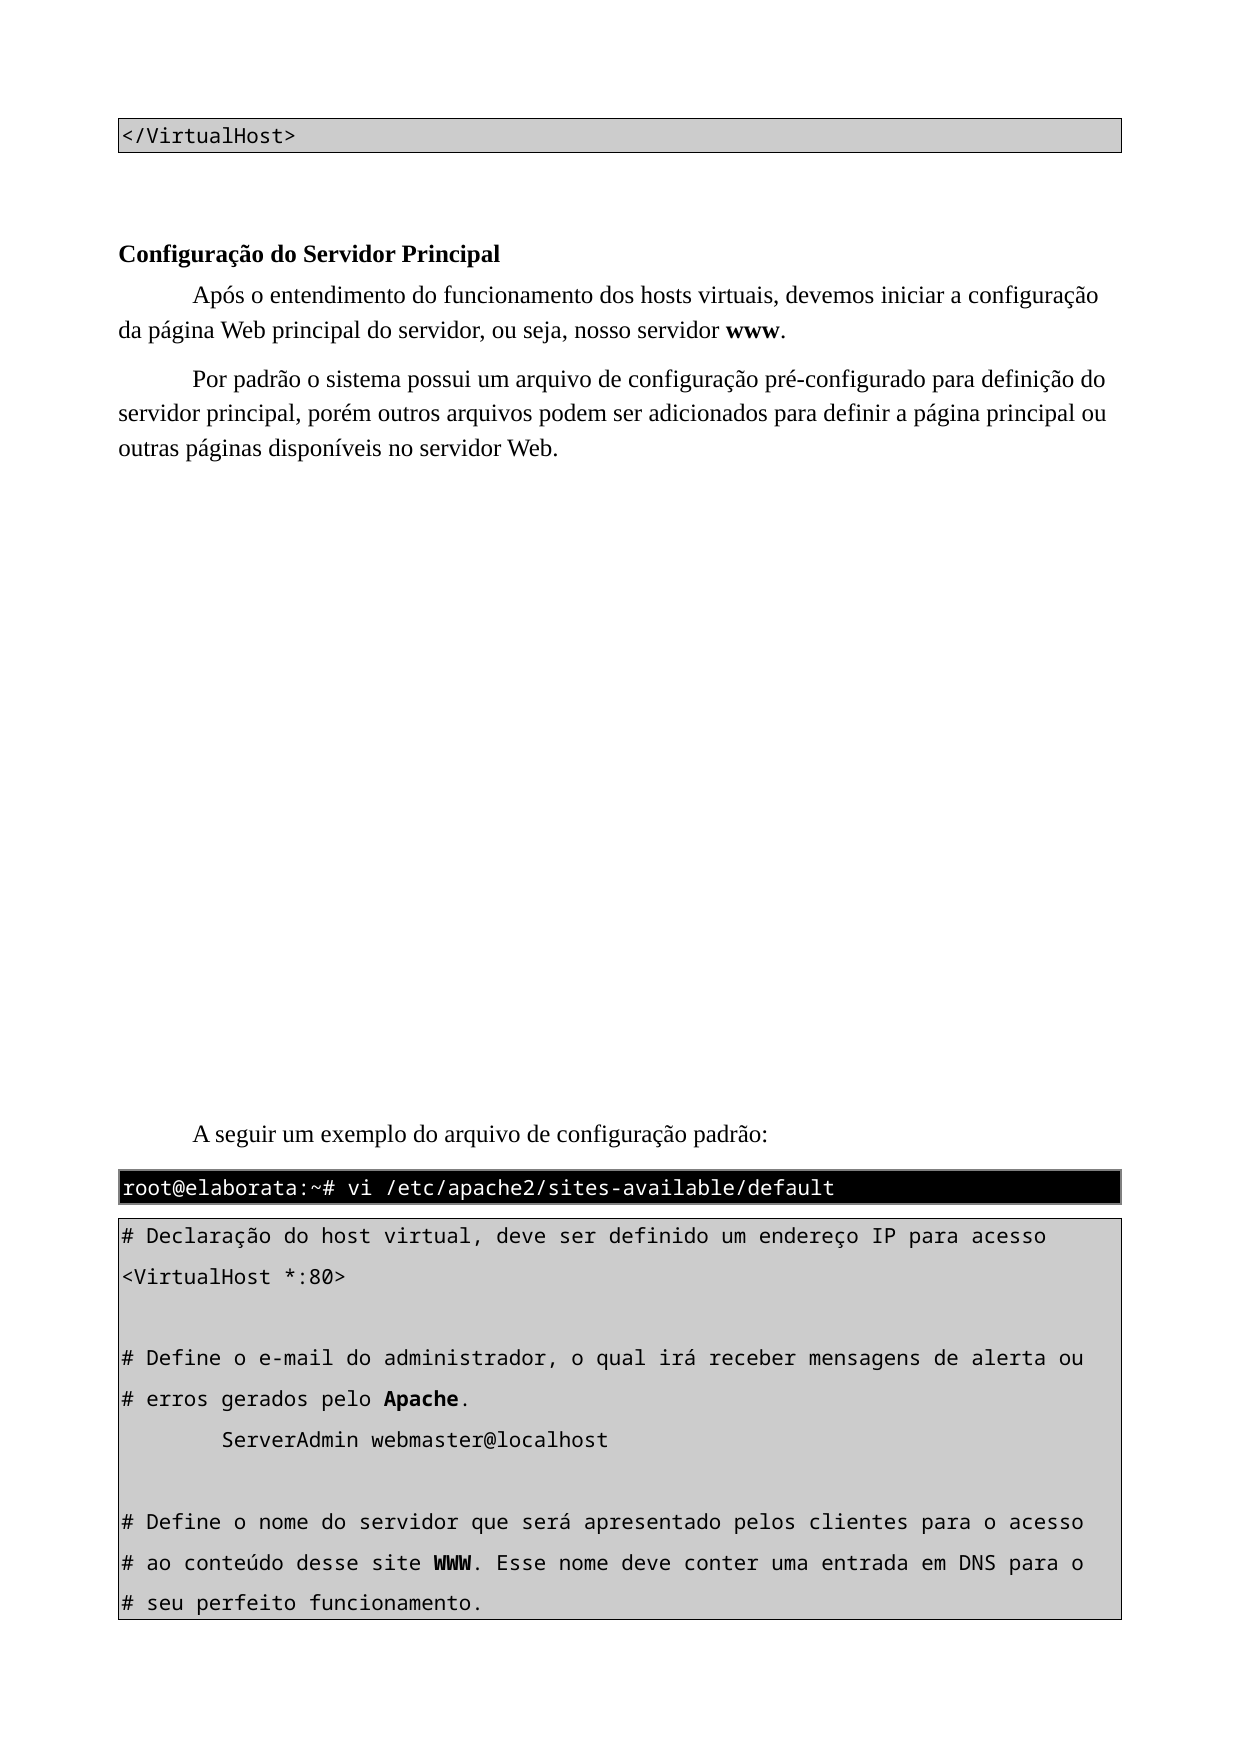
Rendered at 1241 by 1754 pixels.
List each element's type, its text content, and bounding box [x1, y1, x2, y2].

text </VirtualHost> [119, 119, 1121, 152]
text A seguir um exemplo do arquivo de configuração padrão: [118, 1119, 1122, 1148]
text # Declaração do host virtual, deve ser definido um endereço IP para acesso [119, 1219, 1121, 1249]
text root@elaborata:~# vi /etc/apache2/sites-available/default [120, 1171, 1120, 1203]
text Por padrão o sistema possui um arquivo de configuração pré-configurado para definição do servidor principal, porém outros arquivos podem ser adicionados para definir a página principal ou outras páginas disponíveis no servidor Web. [118, 364, 1122, 461]
text # seu perfeito funcionamento. [119, 1585, 1121, 1619]
text Após o entendimento do funcionamento dos hosts virtuais, devemos iniciar a configuração da página Web principal do servidor, ou seja, nosso servidor www. [118, 280, 1122, 343]
text ServerAdmin webmaster@localhost [119, 1422, 1121, 1453]
text # Define o nome do servidor que será apresentado pelos clientes para o acesso [119, 1504, 1121, 1535]
text # Define o e-mail do administrador, o qual irá receber mensagens de alerta ou [119, 1340, 1121, 1372]
text # ao conteúdo desse site WWW. Esse nome deve conter uma entrada em DNS para o [119, 1544, 1121, 1576]
subtitle Configuração do Servidor Principal [118, 239, 1122, 268]
text # erros gerados pelo Apache. [119, 1381, 1121, 1413]
text <VirtualHost *:80> [119, 1259, 1121, 1290]
